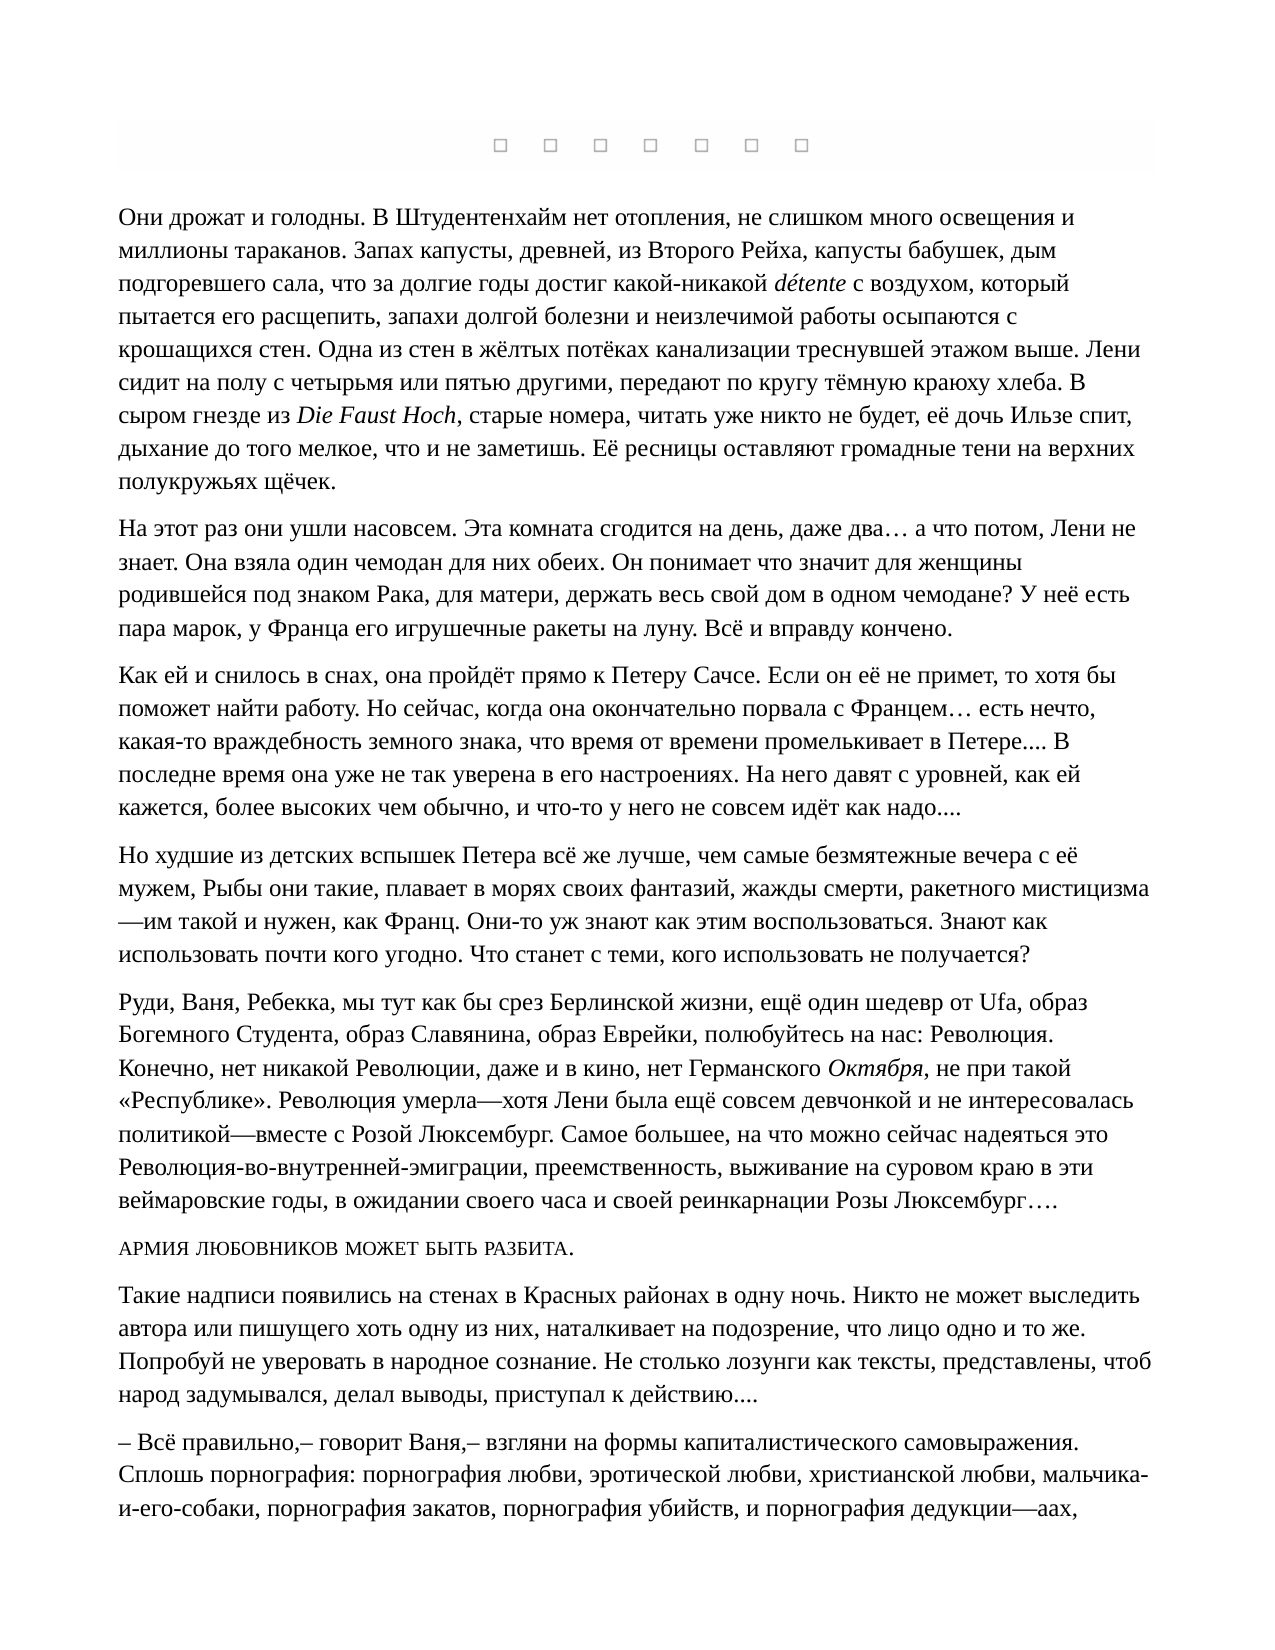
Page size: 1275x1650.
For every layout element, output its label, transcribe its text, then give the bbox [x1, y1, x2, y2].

text Как ей и снилось в снах, она пройдёт прямо к Петеру Сачсе. Если он её не примет, то хотя бы поможет найти работу. Но сейчас, когда она окончательно порвала с Францем… есть нечто, какая-то враждебность земного знака, что время от времени промелькивает в Петере.... В последне время она уже не так уверена в его настроениях. На него давят с уровней, как ей кажется, более высоких чем обычно, и что-то у него не совсем идёт как надо.... [118, 660, 1157, 821]
text Такие надписи появились на стенах в Красных районах в одну ночь. Никто не может выследить автора или пишущего хоть одну из них, наталкивает на подозрение, что лицо одно и то же. Попробуй не уверовать в народное сознание. Не столько лозунги как тексты, представлены, чтоб народ задумывался, делал выводы, приступал к действию.... [118, 1280, 1157, 1408]
text – Всё правильно,– говорит Ваня,– взгляни на формы капиталистического самовыражения. Сплошь порнография: порнография любви, эротической любви, христианской любви, мальчика-и-его-собаки, порнография закатов, порнография убийств, и порнография дедукции—аах, [118, 1427, 1157, 1521]
text Но худшие из детских вспышек Петера всё же лучше, чем самые безмятежные вечера с её мужем, Рыбы они такие, плавает в морях своих фантазий, жажды смерти, ракетного мистицизма—им такой и нужен, как Франц. Они-то уж знают как этим воспользоваться. Знают как использовать почти кого угодно. Что станет с теми, кого использовать не получается? [118, 840, 1157, 968]
text Они дрожат и голодны. В Штудентенхайм нет отопления, не слишком много освещения и миллионы тараканов. Запах капусты, древней, из Второго Рейха, капусты бабушек, дым подгоревшего сала, что за долгие годы достиг какой-никакой détente с воздухом, который пытается его расщепить, запахи долгой болезни и неизлечимой работы осыпаются с крошащихся стен. Одна из стен в жёлтых потёках канализации треснувшей этажом выше. Лени сидит на полу с четырьмя или пятью другими, передают по кругу тёмную краюху хлеба. В сыром гнезде из Die Faust Hoch, старые номера, читать уже никто не будет, её дочь Ильзе спит, дыхание до того мелкое, что и не заметишь. Её ресницы оставляют громадные тени на верхних полукружьях щёчек. [118, 202, 1157, 495]
text На этот раз они ушли насовсем. Эта комната сгодится на день, даже два… а что потом, Лени не знает. Она взяла один чемодан для них обеих. Он понимает что значит для женщины родившейся под знаком Рака, для матери, держать весь свой дом в одном чемодане? У неё есть пара марок, у Франца его игрушечные ракеты на луну. Всё и вправду кончено. [118, 513, 1157, 641]
text Руди, Ваня, Ребекка, мы тут как бы срез Берлинской жизни, ещё один шедевр от Ufa, образ Богемного Студента, образ Славянина, образ Еврейки, полюбуйтесь на нас: Революция. Конечно, нет никакой Революции, даже и в кино, нет Германского Октября, не при такой «Республике». Революция умерла—хотя Лени была ещё совсем девчонкой и не интересовалась политикой—вместе с Розой Люксембург. Самое большее, на что можно сейчас надеяться это Революция-во-внутренней-эмиграции, преемственность, выживание на суровом краю в эти веймаровские годы, в ожидании своего часа и своей реинкарнации Розы Люксембург…. [118, 987, 1157, 1213]
text армия любовников может быть разбита. [118, 1232, 1157, 1261]
picture [118, 118, 1157, 173]
